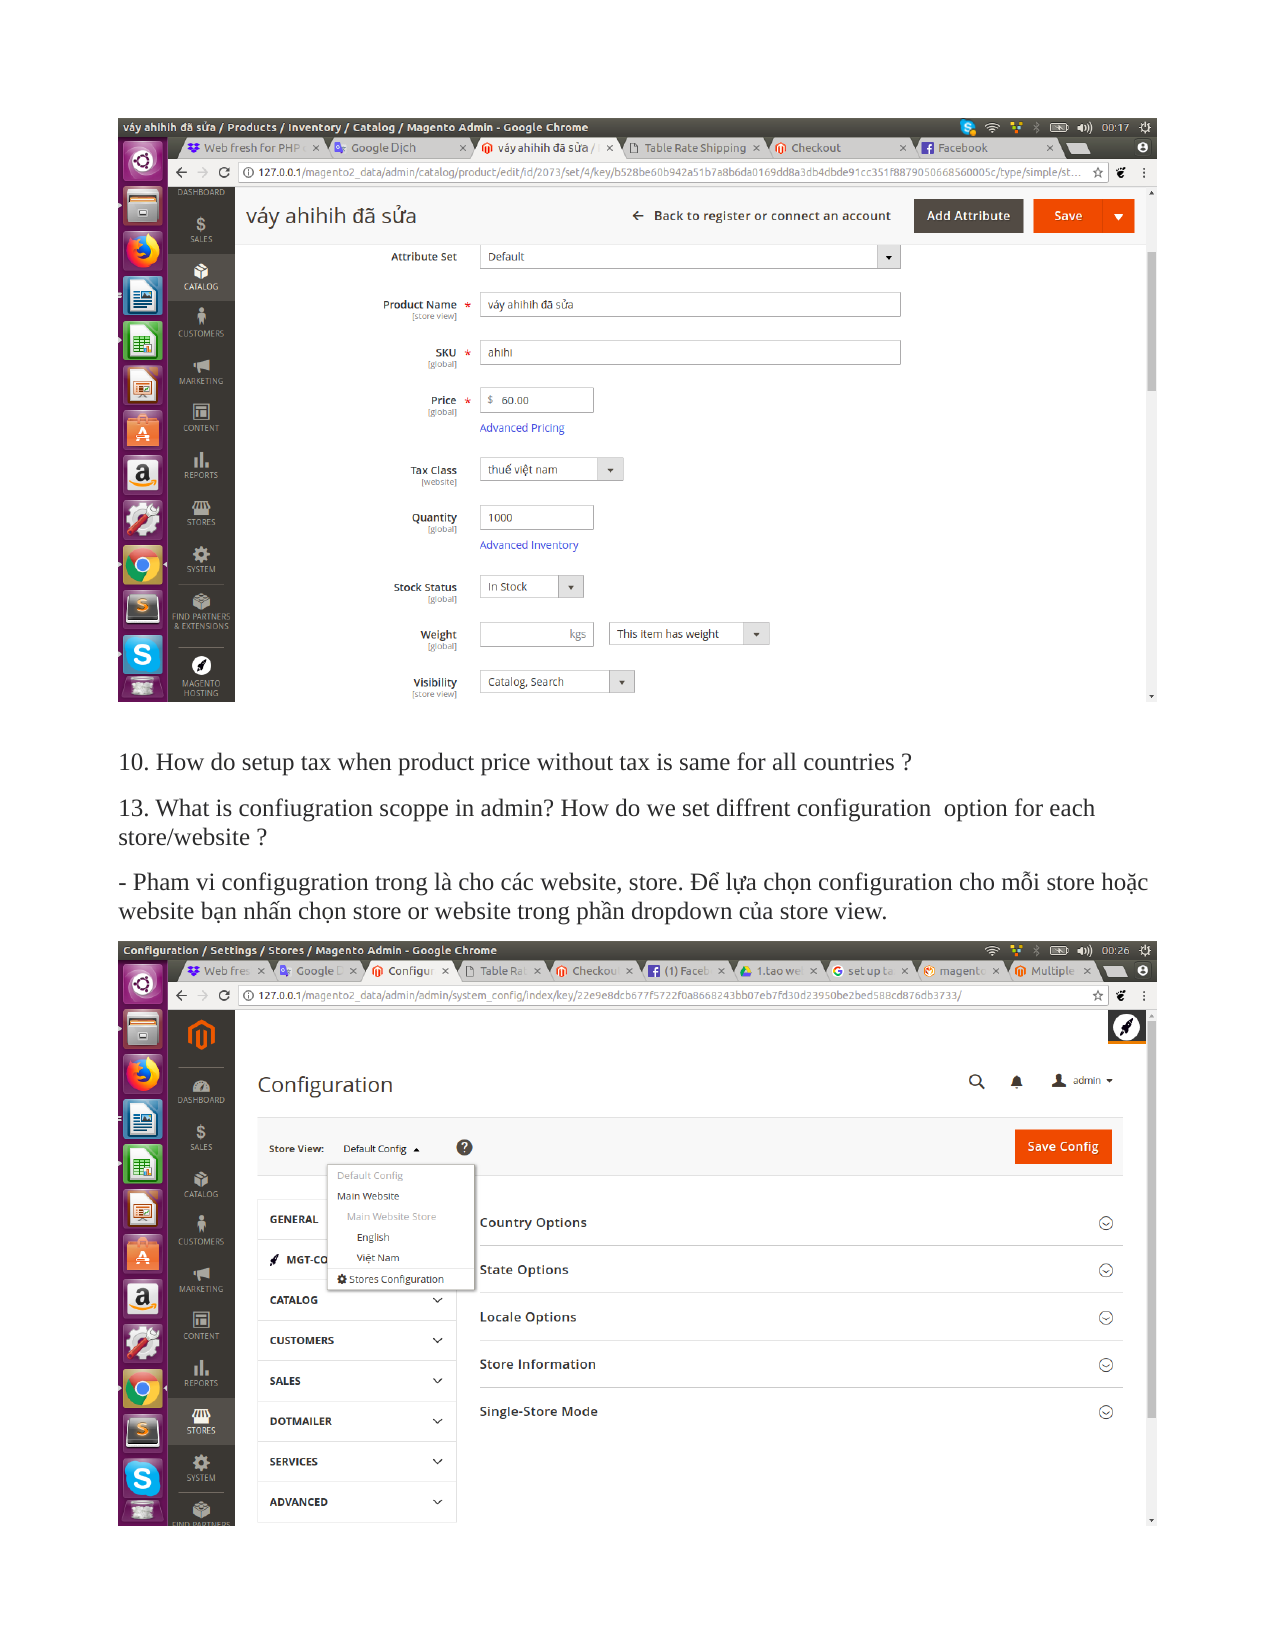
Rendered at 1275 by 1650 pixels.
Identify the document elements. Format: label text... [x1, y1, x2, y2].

picture [118, 941, 1157, 1526]
text 13. What is confiugration scoppe in admin? How do we set diffrent configuration option for each store/website ? [118, 793, 1157, 850]
text - Pham vi configugration trong là cho các website, store. Để lựa chọn configuration cho mỗi store hoặc website bạn nhấn chọn store or website trong phần dropdown của store view. [118, 867, 1157, 924]
picture [118, 118, 1157, 702]
text 10. How do setup tax when product price without tax is same for all countries ? [118, 747, 1157, 776]
